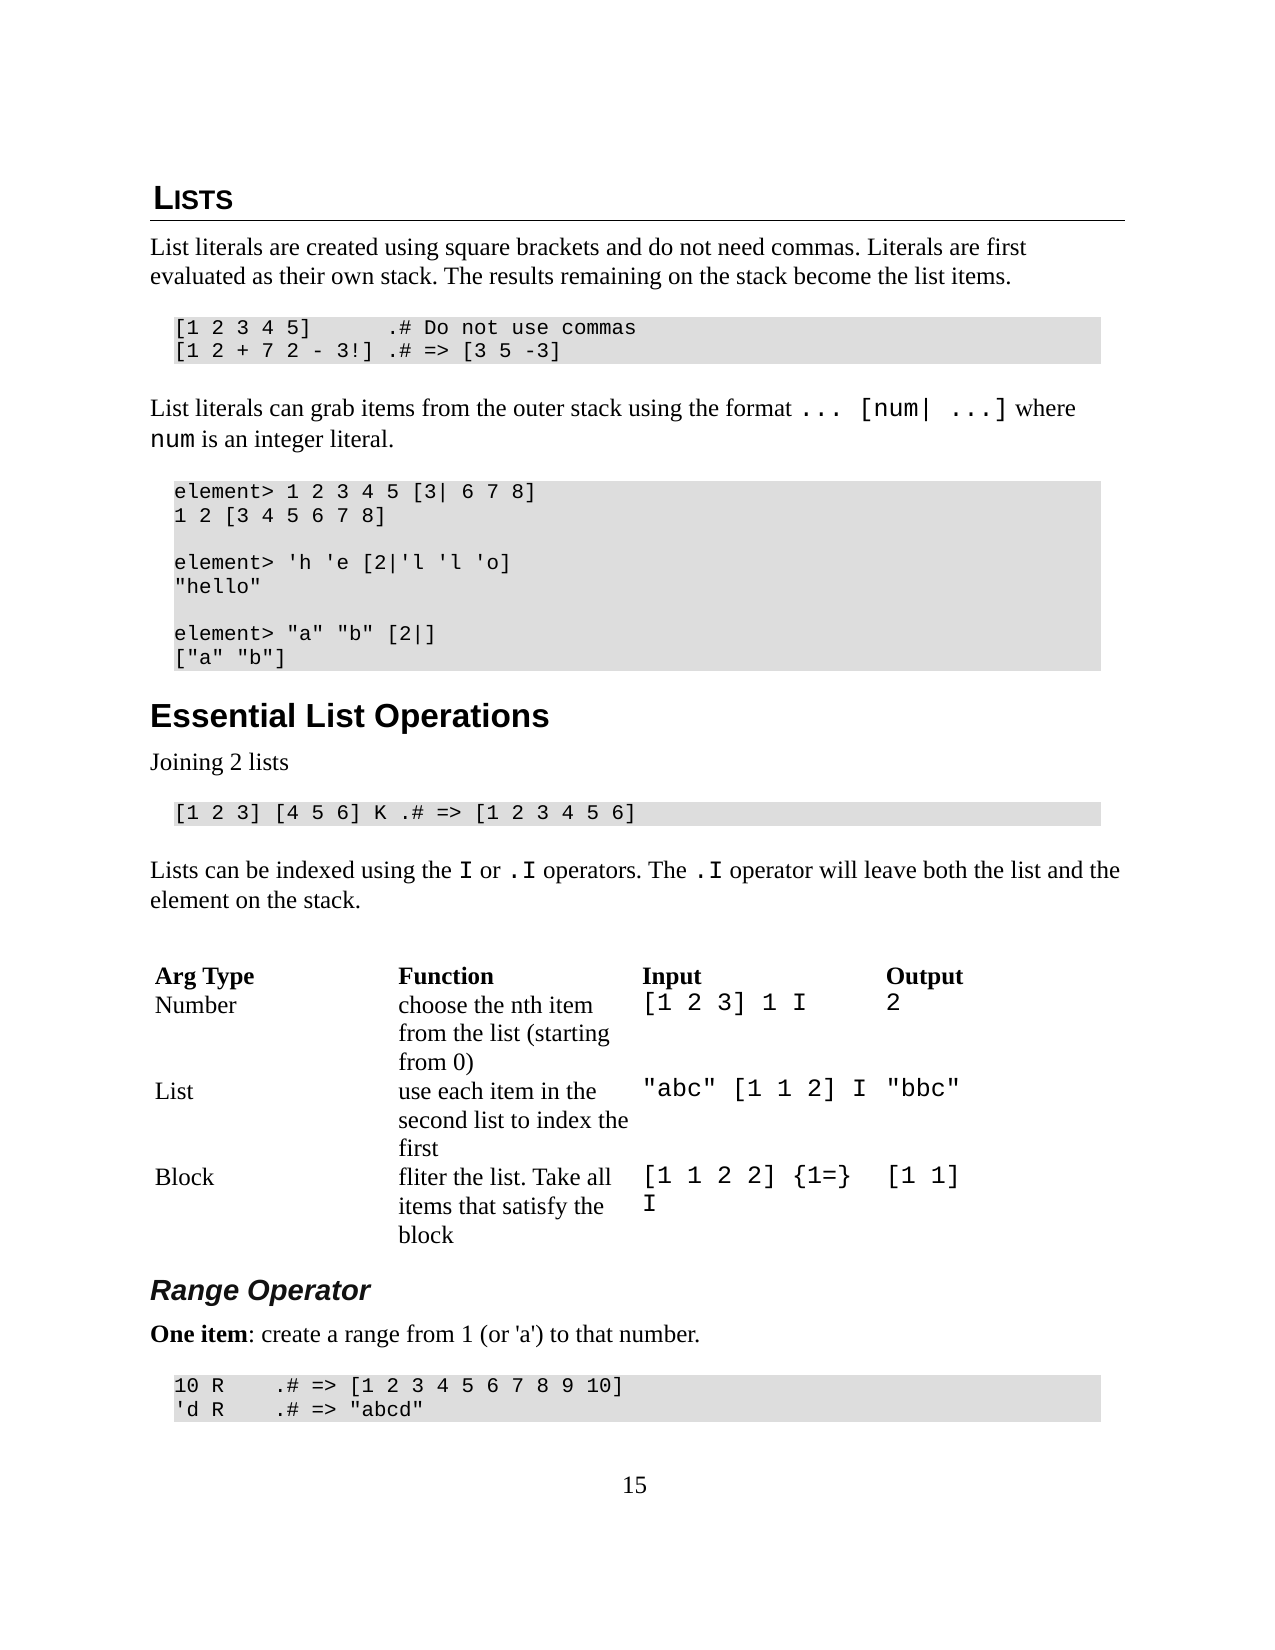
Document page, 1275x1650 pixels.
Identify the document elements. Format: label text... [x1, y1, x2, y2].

text [1 2 + 7 2 - 3!] .# => [3 5 -3] [174, 340, 1101, 364]
table_cell [1 2 3] 1 I [638, 990, 881, 1076]
text 10 R .# => [1 2 3 4 5 6 7 8 9 10] [174, 1375, 1101, 1399]
table_cell Number [150, 990, 394, 1076]
subtitle Range Operator [150, 1273, 1125, 1307]
subtitle Lists [150, 175, 1125, 220]
text element> "a" "b" [2|] [174, 623, 1101, 647]
table_cell Block [150, 1162, 394, 1248]
text One item: create a range from 1 (or 'a') to that number. [150, 1319, 1125, 1348]
table_cell [1 1] [881, 1162, 1125, 1248]
table_cell choose the nth item from the list (starting from 0) [394, 990, 637, 1076]
text [1 2 3] [4 5 6] K .# => [1 2 3 4 5 6] [174, 802, 1101, 826]
table_header Input [638, 961, 881, 990]
text Joining 2 lists [150, 747, 1125, 775]
table_cell "bbc" [881, 1076, 1125, 1162]
table_cell [1 1 2 2] {1=} I [638, 1162, 881, 1248]
table_cell use each item in the second list to index the first [394, 1076, 637, 1162]
table_header Arg Type [150, 961, 394, 990]
table_cell List [150, 1076, 394, 1162]
table_cell fliter the list. Take all items that satisfy the block [394, 1162, 637, 1248]
subtitle Essential List Operations [150, 696, 1125, 734]
text Lists can be indexed using the I or .I operators. The .I operator will leave both the list and the element on the stack. [150, 855, 1125, 914]
text 1 2 [3 4 5 6 7 8] [174, 505, 1101, 529]
text 'd R .# => "abcd" [174, 1399, 1101, 1422]
text List literals are created using square brackets and do not need commas. Literals are first evaluated as their own stack. The results remaining on the stack become the list items. [150, 232, 1125, 290]
table_cell "abc" [1 1 2] I [638, 1076, 881, 1162]
table_header Function [394, 961, 637, 990]
text [1 2 3 4 5] .# Do not use commas [174, 317, 1101, 340]
text ["a" "b"] [174, 647, 1101, 671]
table_cell 2 [881, 990, 1125, 1076]
text List literals can grab items from the outer stack using the format ... [num| ...] where num is an integer literal. [150, 393, 1125, 454]
table_header Output [881, 961, 1125, 990]
text "hello" [174, 576, 1101, 600]
text element> 1 2 3 4 5 [3| 6 7 8] [174, 481, 1101, 505]
text element> 'h 'e [2|'l 'l 'o] [174, 552, 1101, 576]
